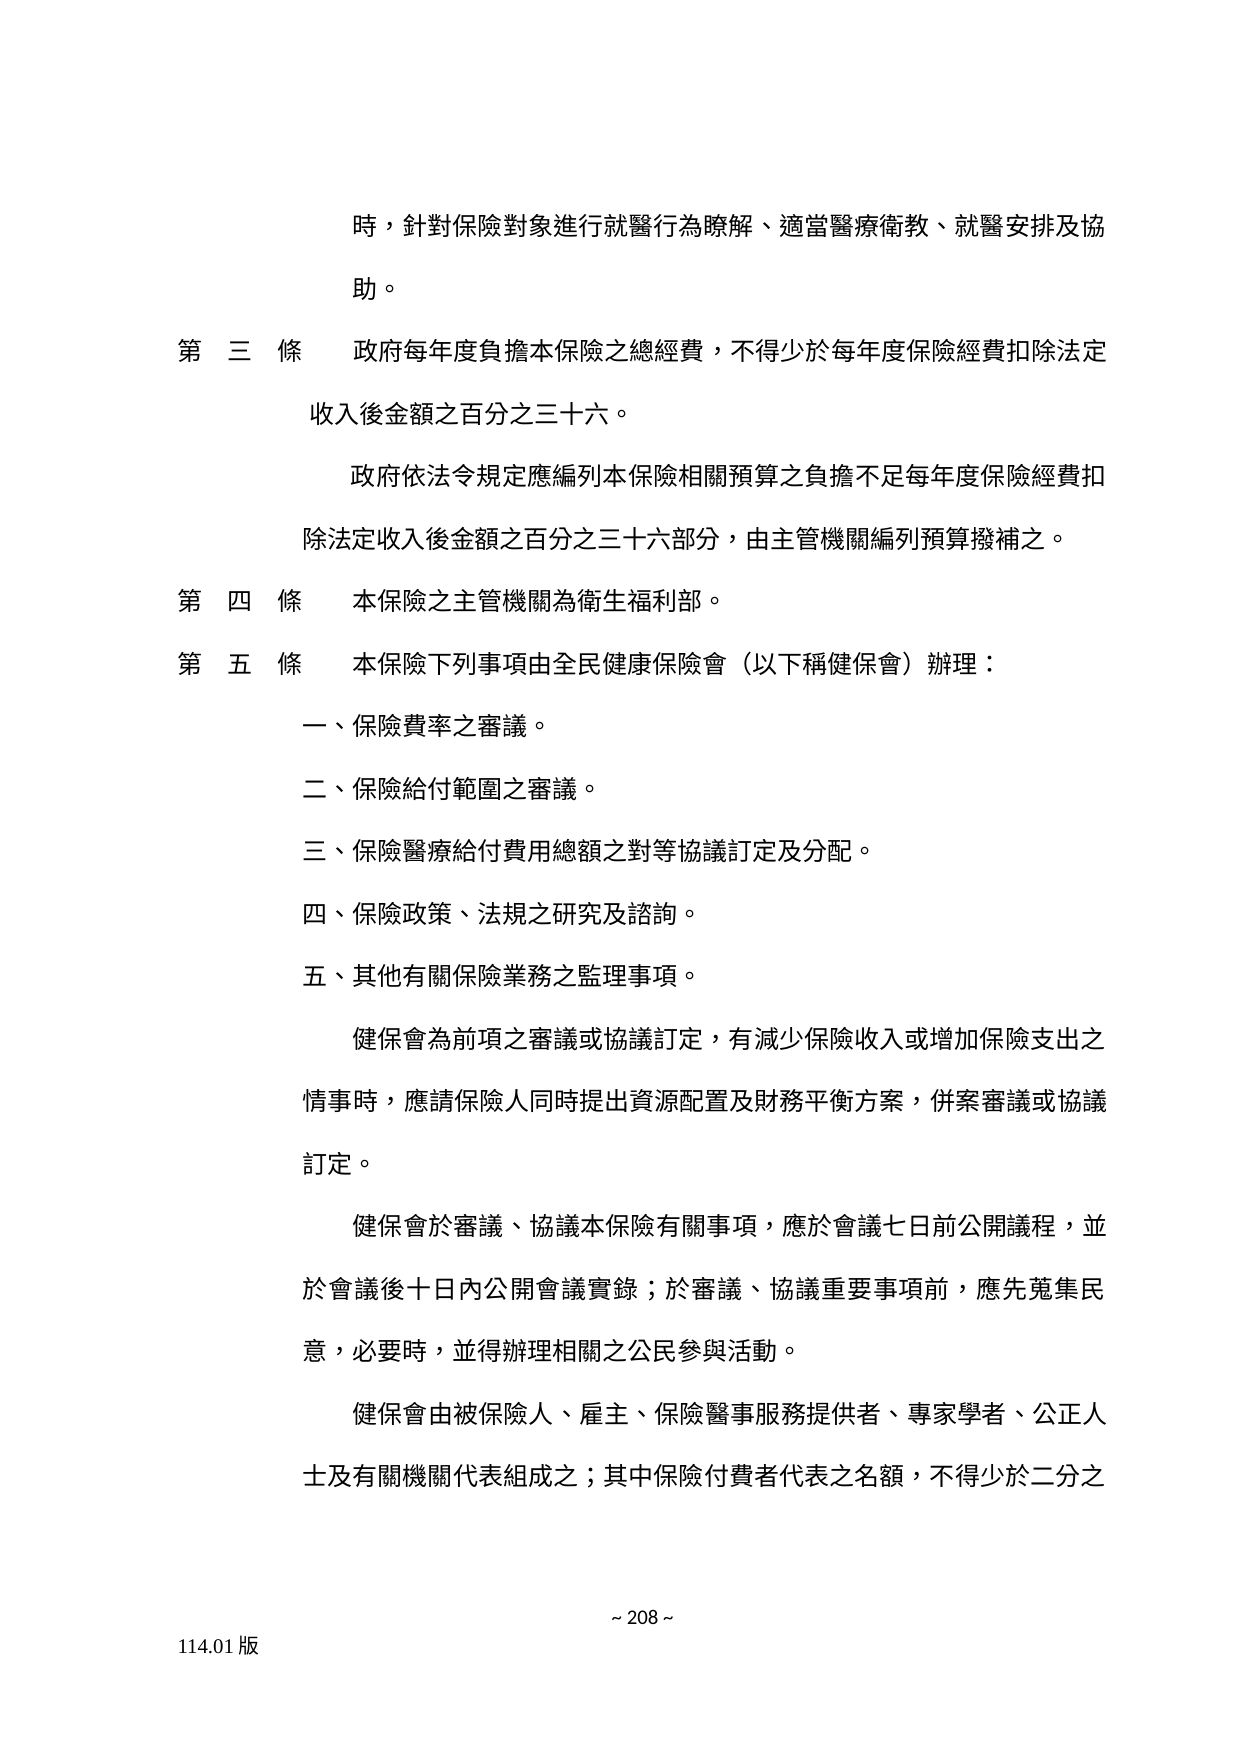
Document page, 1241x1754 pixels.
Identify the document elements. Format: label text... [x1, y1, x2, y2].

text 四、保險政策、法規之研究及諮詢。 [302, 871, 1107, 933]
text 第 三 條 政府每年度負擔本保險之總經費，不得少於每年度保險經費扣除法定收入後金額之百分之三十六。 [177, 308, 1107, 433]
text 五、其他有關保險業務之監理事項。 [302, 933, 1107, 996]
text 健保會由被保險人、雇主、保險醫事服務提供者、專家學者、公正人士及有關機關代表組成之；其中保險付費者代表之名額，不得少於二分之 [302, 1371, 1107, 1496]
text 健保會為前項之審議或協議訂定，有減少保險收入或增加保險支出之情事時，應請保險人同時提出資源配置及財務平衡方案，併案審議或協議訂定。 [302, 996, 1107, 1183]
text 一、保險費率之審議。 [302, 683, 1107, 746]
text 健保會於審議、協議本保險有關事項，應於會議七日前公開議程，並於會議後十日內公開會議實錄；於審議、協議重要事項前，應先蒐集民意，必要時，並得辦理相關之公民參與活動。 [302, 1183, 1107, 1371]
text 時，針對保險對象進行就醫行為瞭解、適當醫療衛教、就醫安排及協助。 [302, 183, 1107, 308]
text 政府依法令規定應編列本保險相關預算之負擔不足每年度保險經費扣除法定收入後金額之百分之三十六部分，由主管機關編列預算撥補之。 [302, 433, 1107, 558]
text 第 四 條 本保險之主管機關為衛生福利部。 [177, 558, 1107, 621]
text 三、保險醫療給付費用總額之對等協議訂定及分配。 [302, 808, 1107, 871]
text 二、保險給付範圍之審議。 [302, 746, 1107, 808]
text 第 五 條 本保險下列事項由全民健康保險會（以下稱健保會）辦理： [177, 621, 1107, 683]
